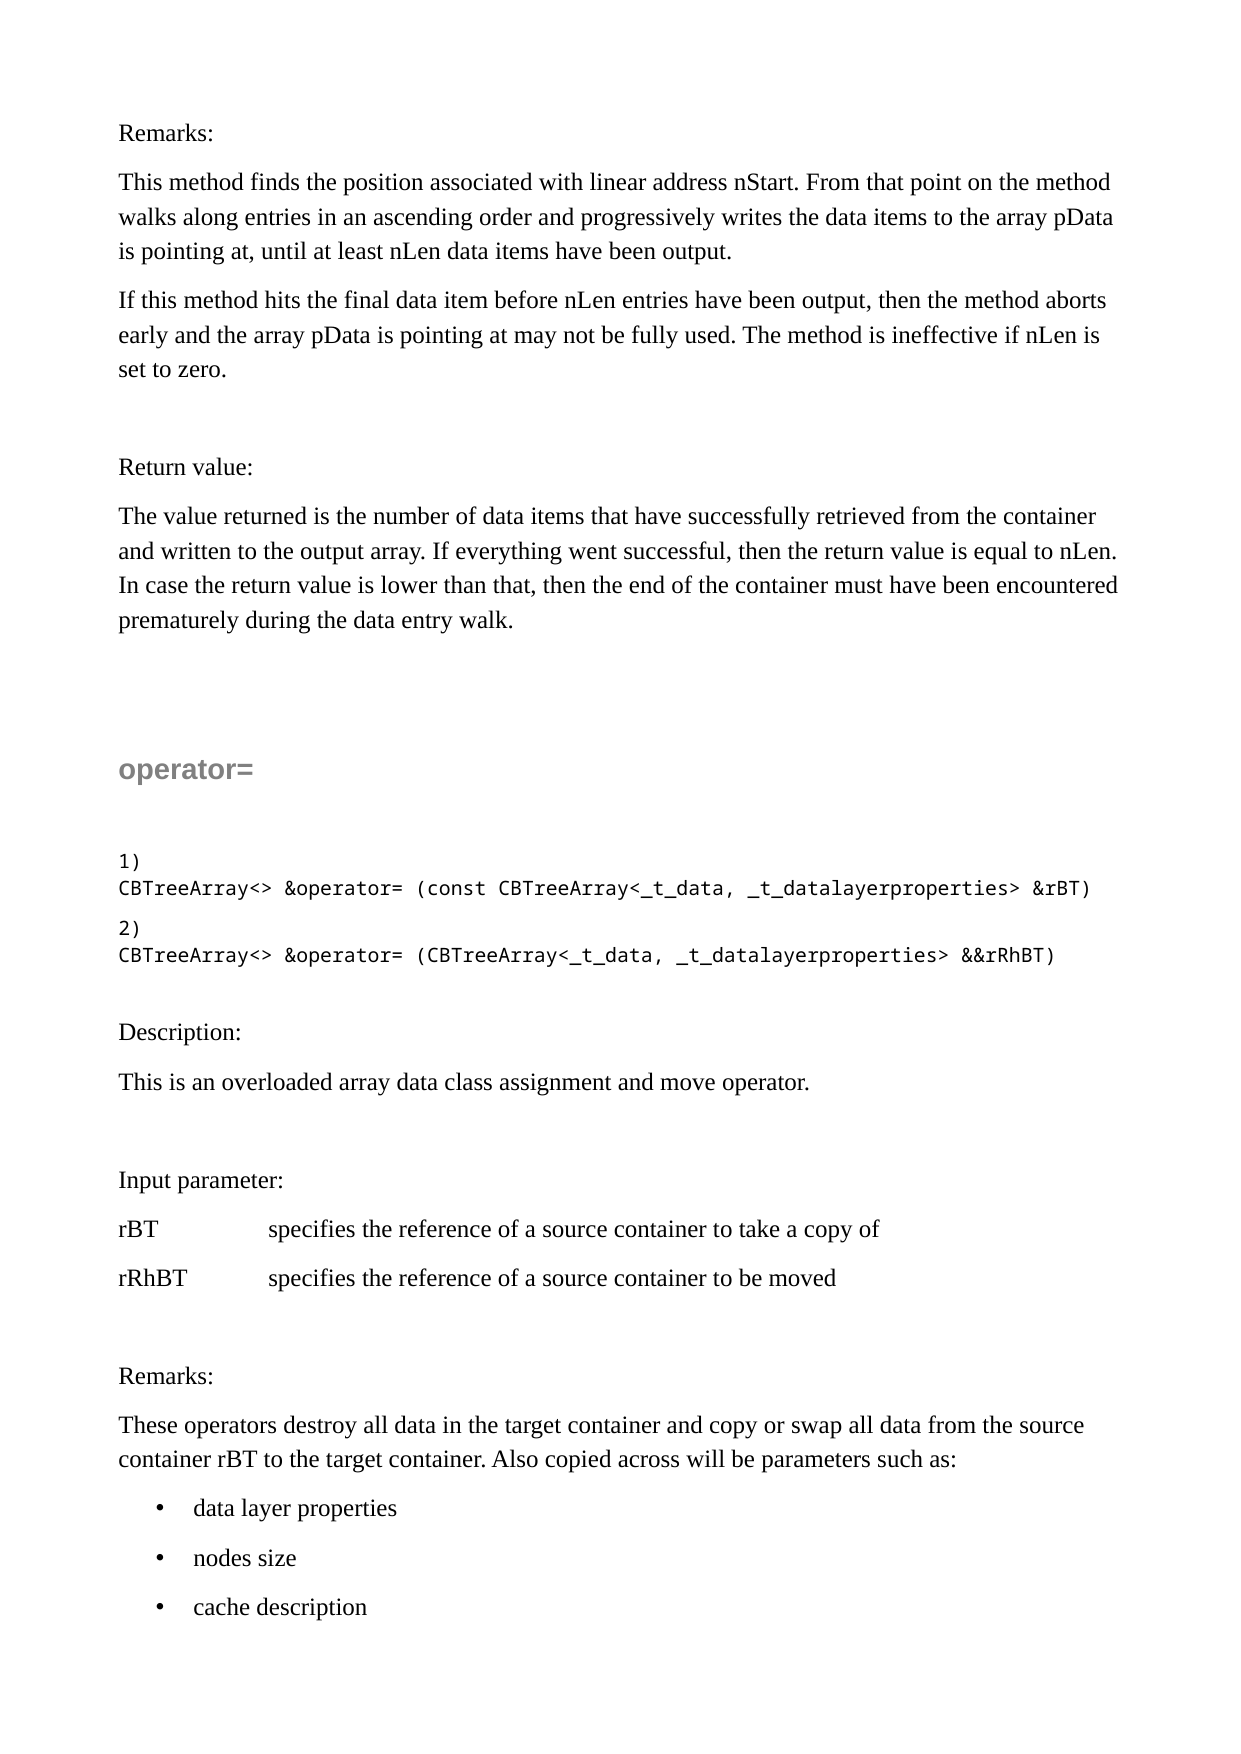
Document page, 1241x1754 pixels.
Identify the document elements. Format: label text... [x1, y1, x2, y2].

text Input parameter: [118, 1165, 1122, 1193]
text 2) [118, 914, 1122, 941]
list data layer properties [156, 1493, 1122, 1522]
text Remarks: [118, 118, 1122, 147]
text This method finds the position associated with linear address nStart. From that point on the method walks along entries in an ascending order and progressively writes the data items to the array pData is pointing at, until at least nLen data items have been output. [118, 167, 1122, 265]
text Remarks: [118, 1361, 1122, 1390]
text CBTreeArray<> &operator= (CBTreeArray<_t_data, _t_datalayerproperties> &&rRhBT) [118, 941, 1122, 968]
text This is an overloaded array data class assignment and move operator. [118, 1067, 1122, 1095]
text The value returned is the number of data items that have successfully retrieved from the container and written to the output array. If everything went successful, then the return value is equal to nLen. In case the return value is lower than that, then the end of the container must have been encountered prematurely during the data entry walk. [118, 501, 1122, 633]
text CBTreeArray<> &operator= (const CBTreeArray<_t_data, _t_datalayerproperties> &rBT) [118, 874, 1122, 901]
text If this method hits the final data item before nLen entries have been output, then the method aborts early and the array pData is pointing at may not be fully used. The method is ineffective if nLen is set to zero. [118, 285, 1122, 383]
text rBT specifies the reference of a source container to take a copy of [118, 1214, 1122, 1242]
subtitle operator= [118, 752, 1122, 786]
text 1) [118, 847, 1122, 874]
list nodes size [156, 1543, 1122, 1571]
list cache description [156, 1592, 1122, 1620]
text These operators destroy all data in the target container and copy or swap all data from the source container rBT to the target container. Also copied across will be parameters such as: [118, 1410, 1122, 1473]
text rRhBT specifies the reference of a source container to be moved [118, 1263, 1122, 1292]
text Return value: [118, 452, 1122, 481]
text Description: [118, 1017, 1122, 1046]
